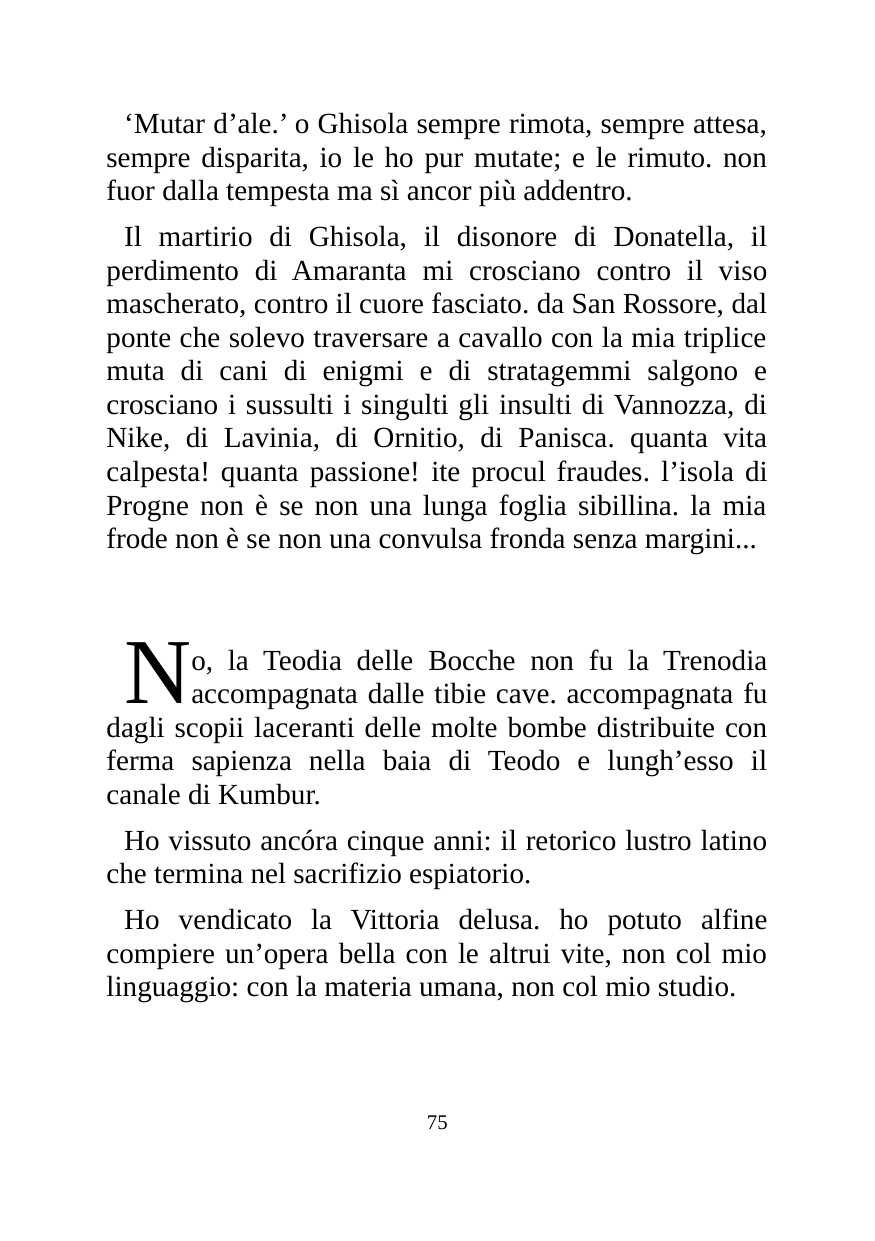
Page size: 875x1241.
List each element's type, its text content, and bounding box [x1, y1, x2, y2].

text ‘Mutar d’ale.’ o Ghisola sempre rimota, sempre attesa, sempre disparita, io le ho pur mutate; e le rimuto. non fuor dalla tempesta ma sì ancor più addentro. [106, 106, 768, 207]
text Ho vendicato la Vittoria delusa. ho potuto alfine compiere un’opera bella con le altrui vite, non col mio linguaggio: con la materia umana, non col mio studio. [106, 902, 768, 1003]
text No, la Teodia delle Bocche non fu la Trenodia accompagnata dalle tibie cave. accompagnata fu dagli scopii laceranti delle molte bombe distribuite con ferma sapienza nella baia di Teodo e lungh’esso il canale di Kumbur. [106, 643, 768, 811]
text Il martirio di Ghisola, il disonore di Donatella, il perdimento di Amaranta mi crosciano contro il viso mascherato, contro il cuore fasciato. da San Rossore, dal ponte che solevo traversare a cavallo con la mia triplice muta di cani di enigmi e di stratagemmi salgono e crosciano i sussulti i singulti gli insulti di Vannozza, di Nike, di Lavinia, di Ornitio, di Panisca. quanta vita calpesta! quanta passione! ite procul fraudes. l’isola di Progne non è se non una lunga foglia sibillina. la mia frode non è se non una convulsa fronda senza margini... [106, 219, 768, 555]
text Ho vissuto ancóra cinque anni: il retorico lustro latino che termina nel sacrifizio espiatorio. [106, 823, 768, 890]
